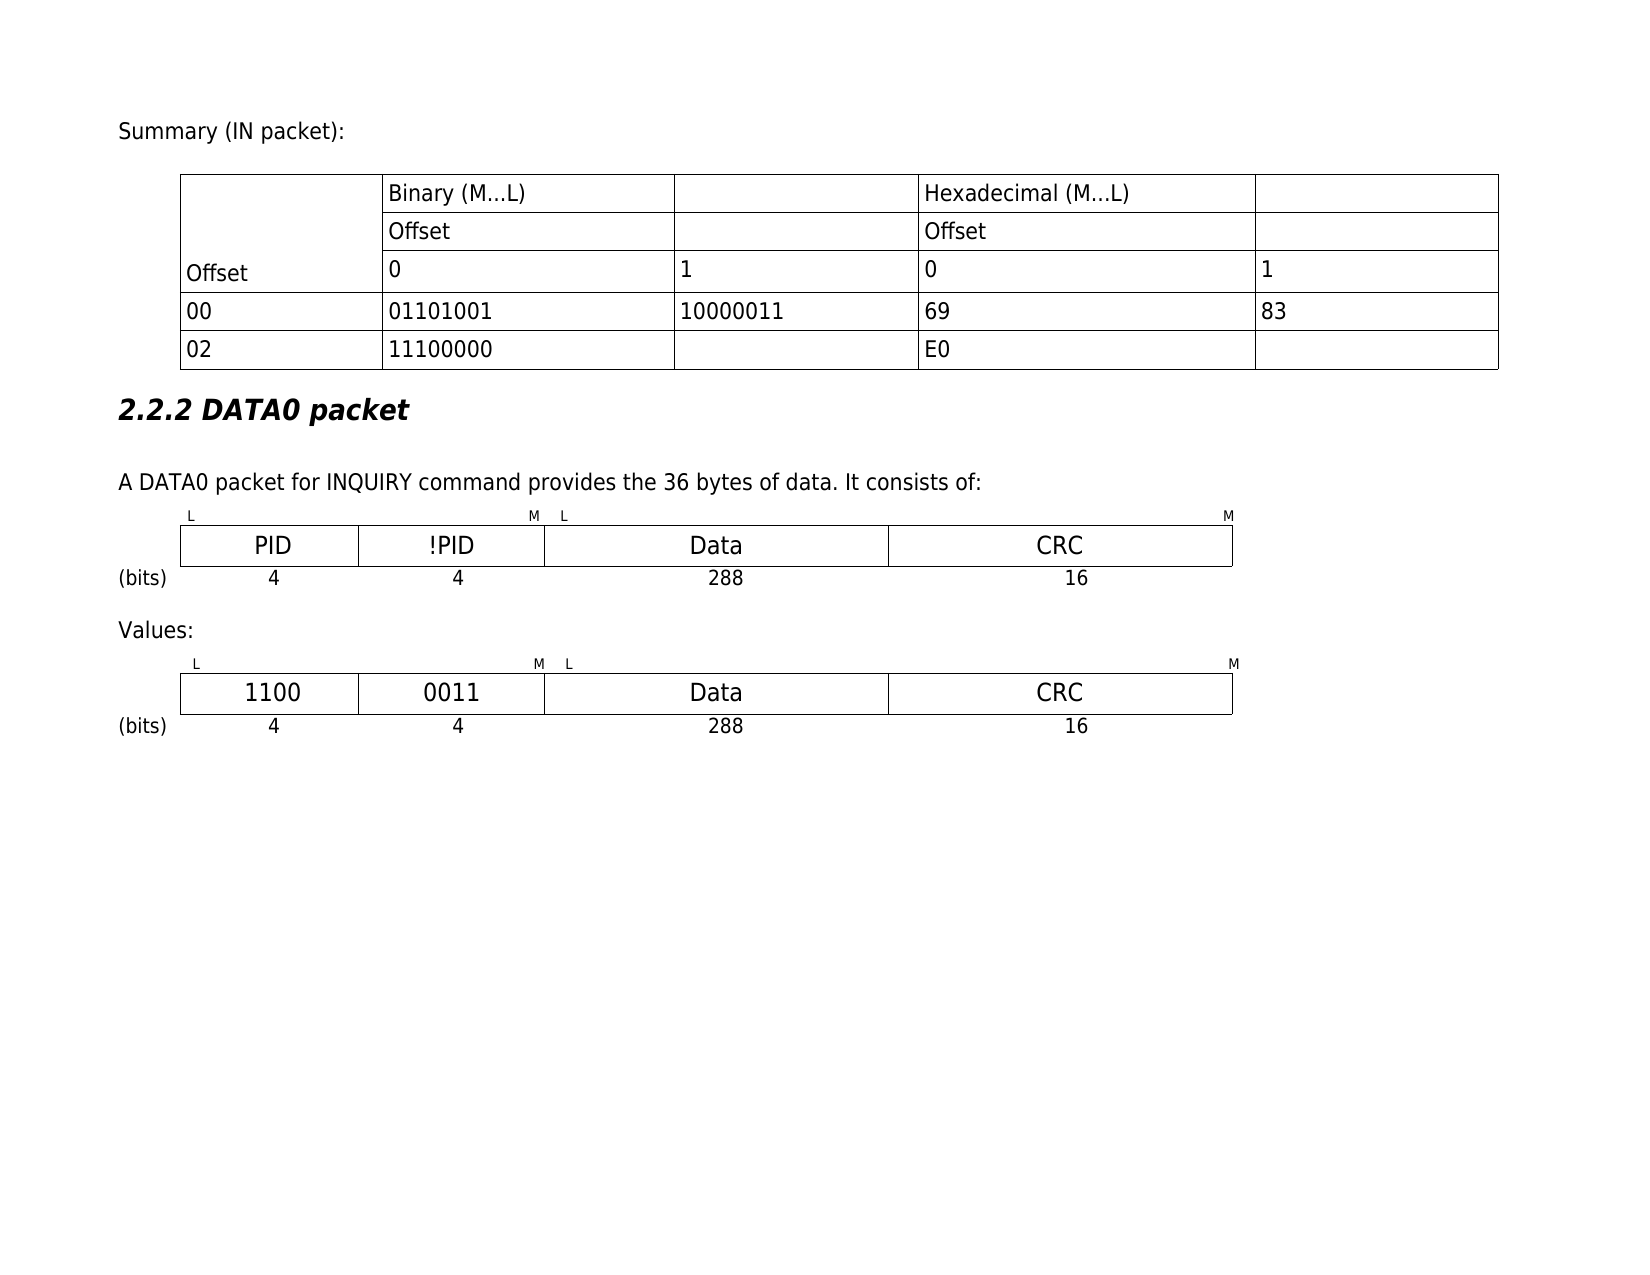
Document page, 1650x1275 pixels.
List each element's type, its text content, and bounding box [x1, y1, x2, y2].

table_header [1256, 175, 1498, 212]
table_header CRC [889, 674, 1232, 713]
text L M L M [118, 644, 1532, 673]
table_cell 1 [1256, 251, 1498, 292]
table_cell 1 [675, 251, 918, 292]
table_header Offset [181, 175, 382, 292]
text Summary (IN packet): [118, 118, 1532, 145]
table_cell 10000011 [675, 293, 918, 330]
table_cell 11100000 [383, 331, 674, 369]
table_header CRC [889, 526, 1232, 566]
table_cell 83 [1256, 293, 1498, 330]
table_cell [1256, 213, 1498, 250]
table_cell 0 [919, 251, 1255, 292]
table_header !PID [359, 526, 544, 566]
table_header Binary (M...L) [383, 175, 674, 212]
table_cell 0 [383, 251, 674, 292]
table_cell [675, 213, 918, 250]
table_header [675, 175, 918, 212]
table_header Data [545, 526, 888, 566]
table_header 1100 [181, 674, 358, 713]
table_cell 02 [181, 331, 382, 369]
table_cell E0 [919, 331, 1255, 369]
table_header PID [181, 526, 358, 566]
text L M L M [118, 496, 1532, 525]
table_header Data [545, 674, 888, 713]
text (bits) 4 4 288 16 [118, 566, 1532, 590]
table_cell 01101001 [383, 293, 674, 330]
table_cell Offset [919, 213, 1255, 250]
text Values: [118, 617, 1532, 644]
subtitle 2.2.2 DATA0 packet [118, 394, 1532, 428]
table_header 0011 [359, 674, 544, 713]
text (bits) 4 4 288 16 [118, 714, 1532, 738]
table_cell 69 [919, 293, 1255, 330]
table_cell [1256, 331, 1498, 369]
table_header Hexadecimal (M...L) [919, 175, 1255, 212]
table_cell Offset [383, 213, 674, 250]
text A DATA0 packet for INQUIRY command provides the 36 bytes of data. It consists of: [118, 469, 1532, 496]
table_cell 00 [181, 293, 382, 330]
table_cell [675, 331, 918, 369]
